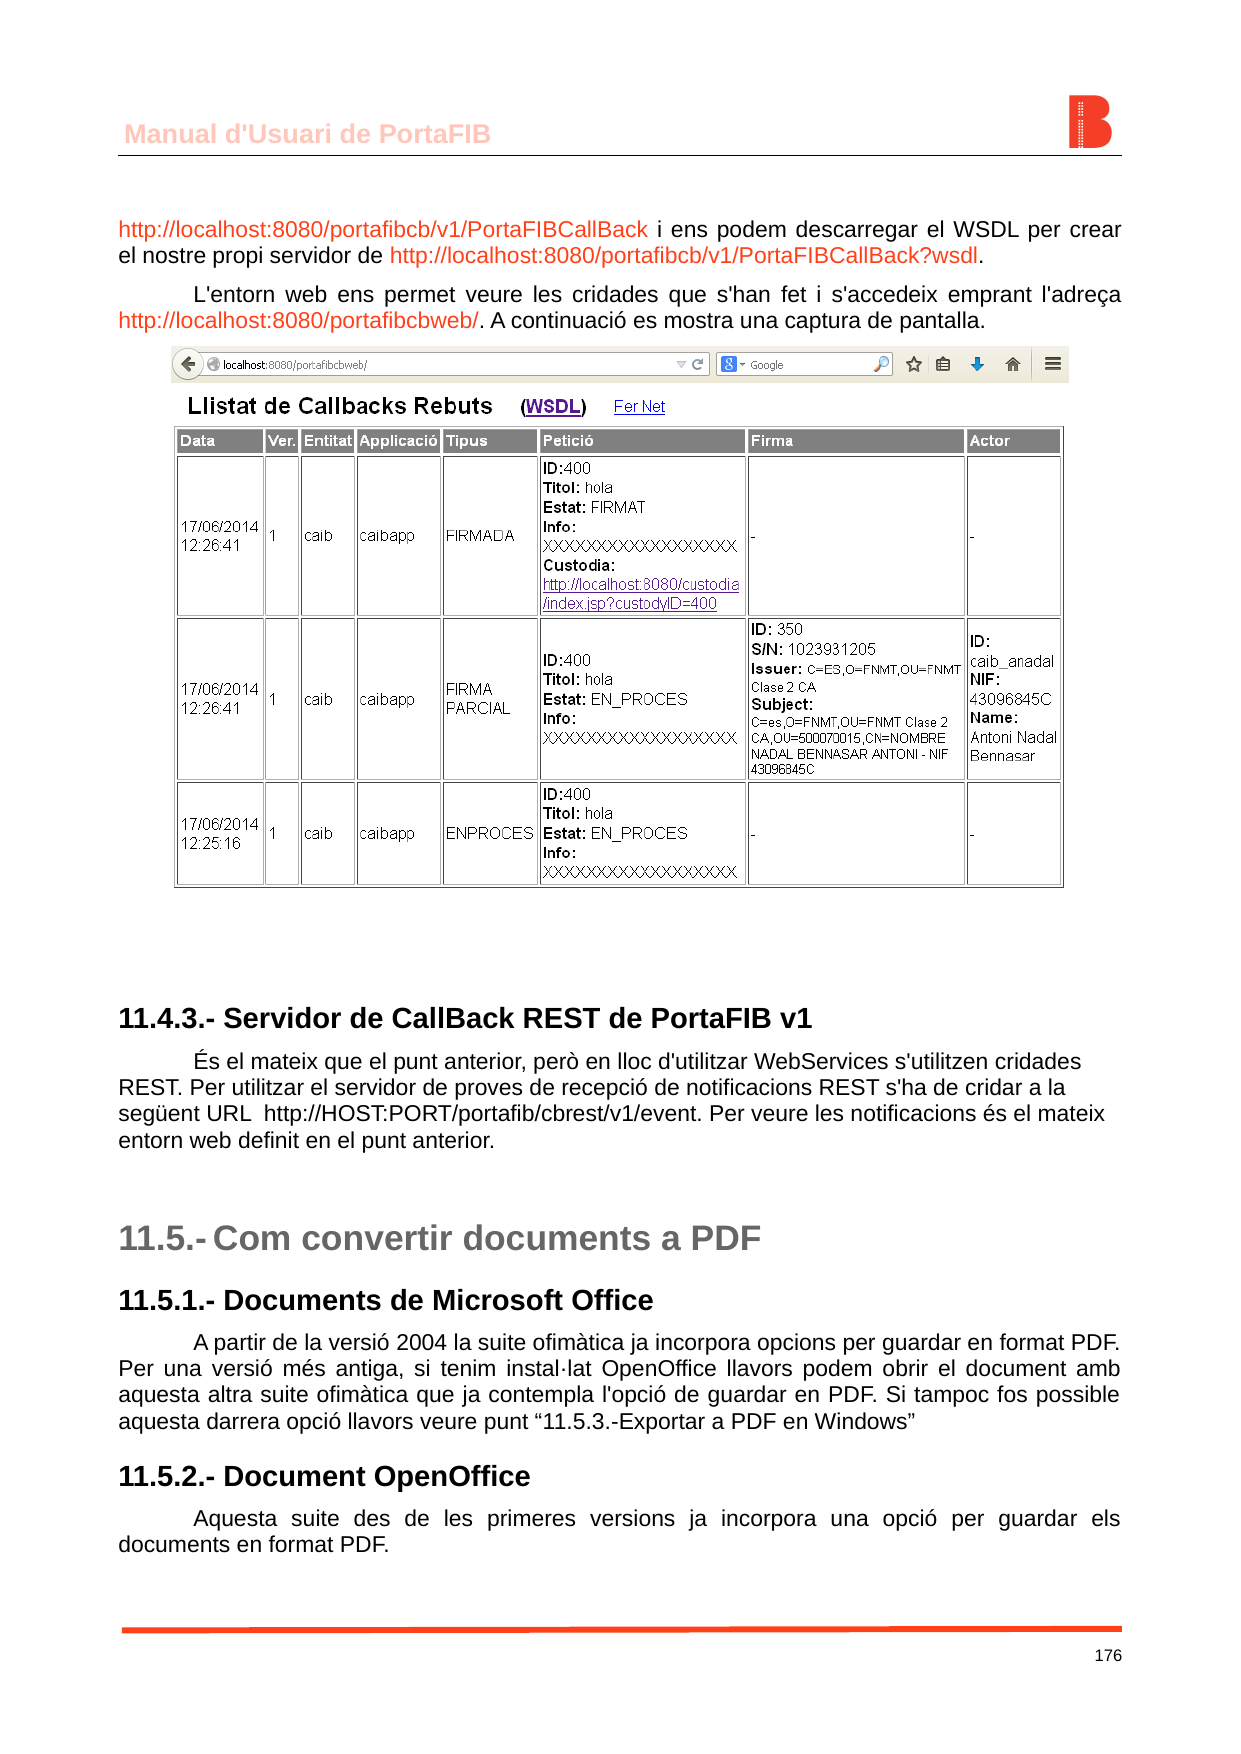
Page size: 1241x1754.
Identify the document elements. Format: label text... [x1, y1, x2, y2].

subtitle Com convertir documents a PDF [118, 1217, 1122, 1258]
picture [171, 346, 1070, 899]
text A partir de la versió 2004 la suite ofimàtica ja incorpora opcions per guardar en format PDF. Per una versió més antiga, si tenim instal·lat OpenOffice llavors podem obrir el document amb aquesta altra suite ofimàtica que ja contempla l'opció de guardar en PDF. Si tampoc fos possible aquesta darrera opció llavors veure punt “11.5.3.-Exportar a PDF en Windows” [118, 1329, 1122, 1434]
text L'entorn web ens permet veure les cridades que s'han fet i s'accedeix emprant l'adreça http://localhost:8080/portafibcbweb/. A continuació es mostra una captura de pantalla. [118, 281, 1122, 334]
text http://localhost:8080/portafibcb/v1/PortaFIBCallBack i ens podem descarregar el WSDL per crear el nostre propi servidor de http://localhost:8080/portafibcb/v1/PortaFIBCallBack?wsdl. [118, 216, 1122, 268]
text Aquesta suite des de les primeres versions ja incorpora una opció per guardar els documents en format PDF. [118, 1505, 1122, 1558]
picture [1063, 94, 1117, 150]
subtitle Servidor de CallBack REST de PortaFIB v1 [118, 1002, 1122, 1035]
text És el mateix que el punt anterior, però en lloc d'utilitzar WebServices s'utilitzen cridades REST. Per utilitzar el servidor de proves de recepció de notificacions REST s'ha de cridar a la següent URL http://HOST:PORT/portafib/cbrest/v1/event. Per veure les notificacions és el mateix entorn web definit en el punt anterior. [118, 1048, 1122, 1153]
subtitle Documents de Microsoft Office [118, 1283, 1122, 1316]
subtitle Document OpenOffice [118, 1459, 1122, 1493]
